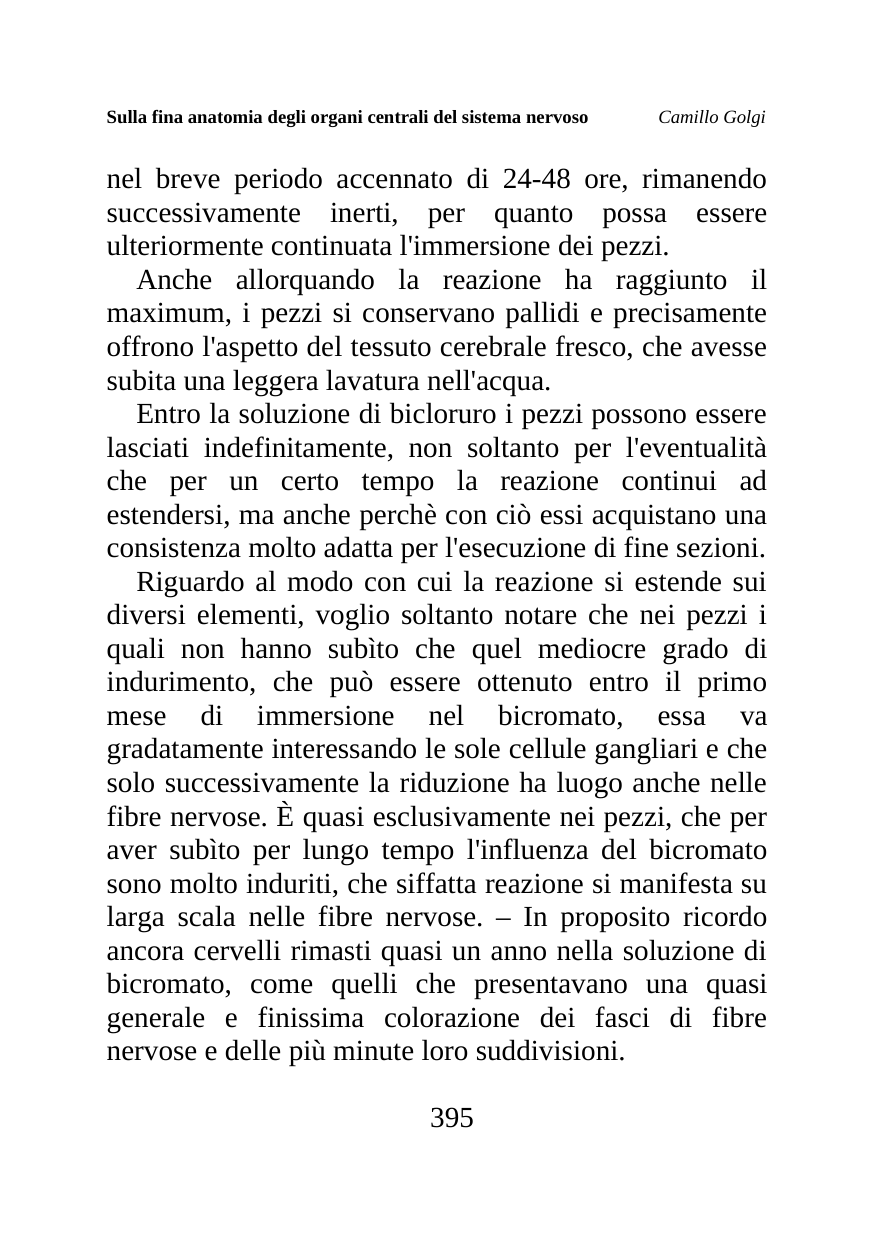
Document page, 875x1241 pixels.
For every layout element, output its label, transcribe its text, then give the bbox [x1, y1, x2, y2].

text Riguardo al modo con cui la reazione si estende sui diversi elementi, voglio soltanto notare che nei pezzi i quali non hanno subìto che quel mediocre grado di indurimento, che può essere ottenuto entro il primo mese di immersione nel bicromato, essa va gradatamente interessando le sole cellule gangliari e che solo successivamente la riduzione ha luogo anche nelle fibre nervose. È quasi esclusivamente nei pezzi, che per aver subìto per lungo tempo l'influenza del bicromato sono molto induriti, che siffatta reazione si manifesta su larga scala nelle fibre nervose. – In proposito ricordo ancora cervelli rimasti quasi un anno nella soluzione di bicromato, come quelli che presentavano una quasi generale e finissima colorazione dei fasci di fibre nervose e delle più minute loro suddivisioni. [106, 564, 768, 1067]
text nel breve periodo accennato di 24-48 ore, rimanendo successivamente inerti, per quanto possa essere ulteriormente continuata l'immersione dei pezzi. [106, 161, 768, 262]
text Anche allorquando la reazione ha raggiunto il maximum, i pezzi si conservano pallidi e precisamente offrono l'aspetto del tessuto cerebrale fresco, che avesse subita una leggera lavatura nell'acqua. [106, 262, 768, 396]
text Entro la soluzione di bicloruro i pezzi possono essere lasciati indefinitamente, non soltanto per l'eventualità che per un certo tempo la reazione continui ad estendersi, ma anche perchè con ciò essi acquistano una consistenza molto adatta per l'esecuzione di fine sezioni. [106, 396, 768, 564]
